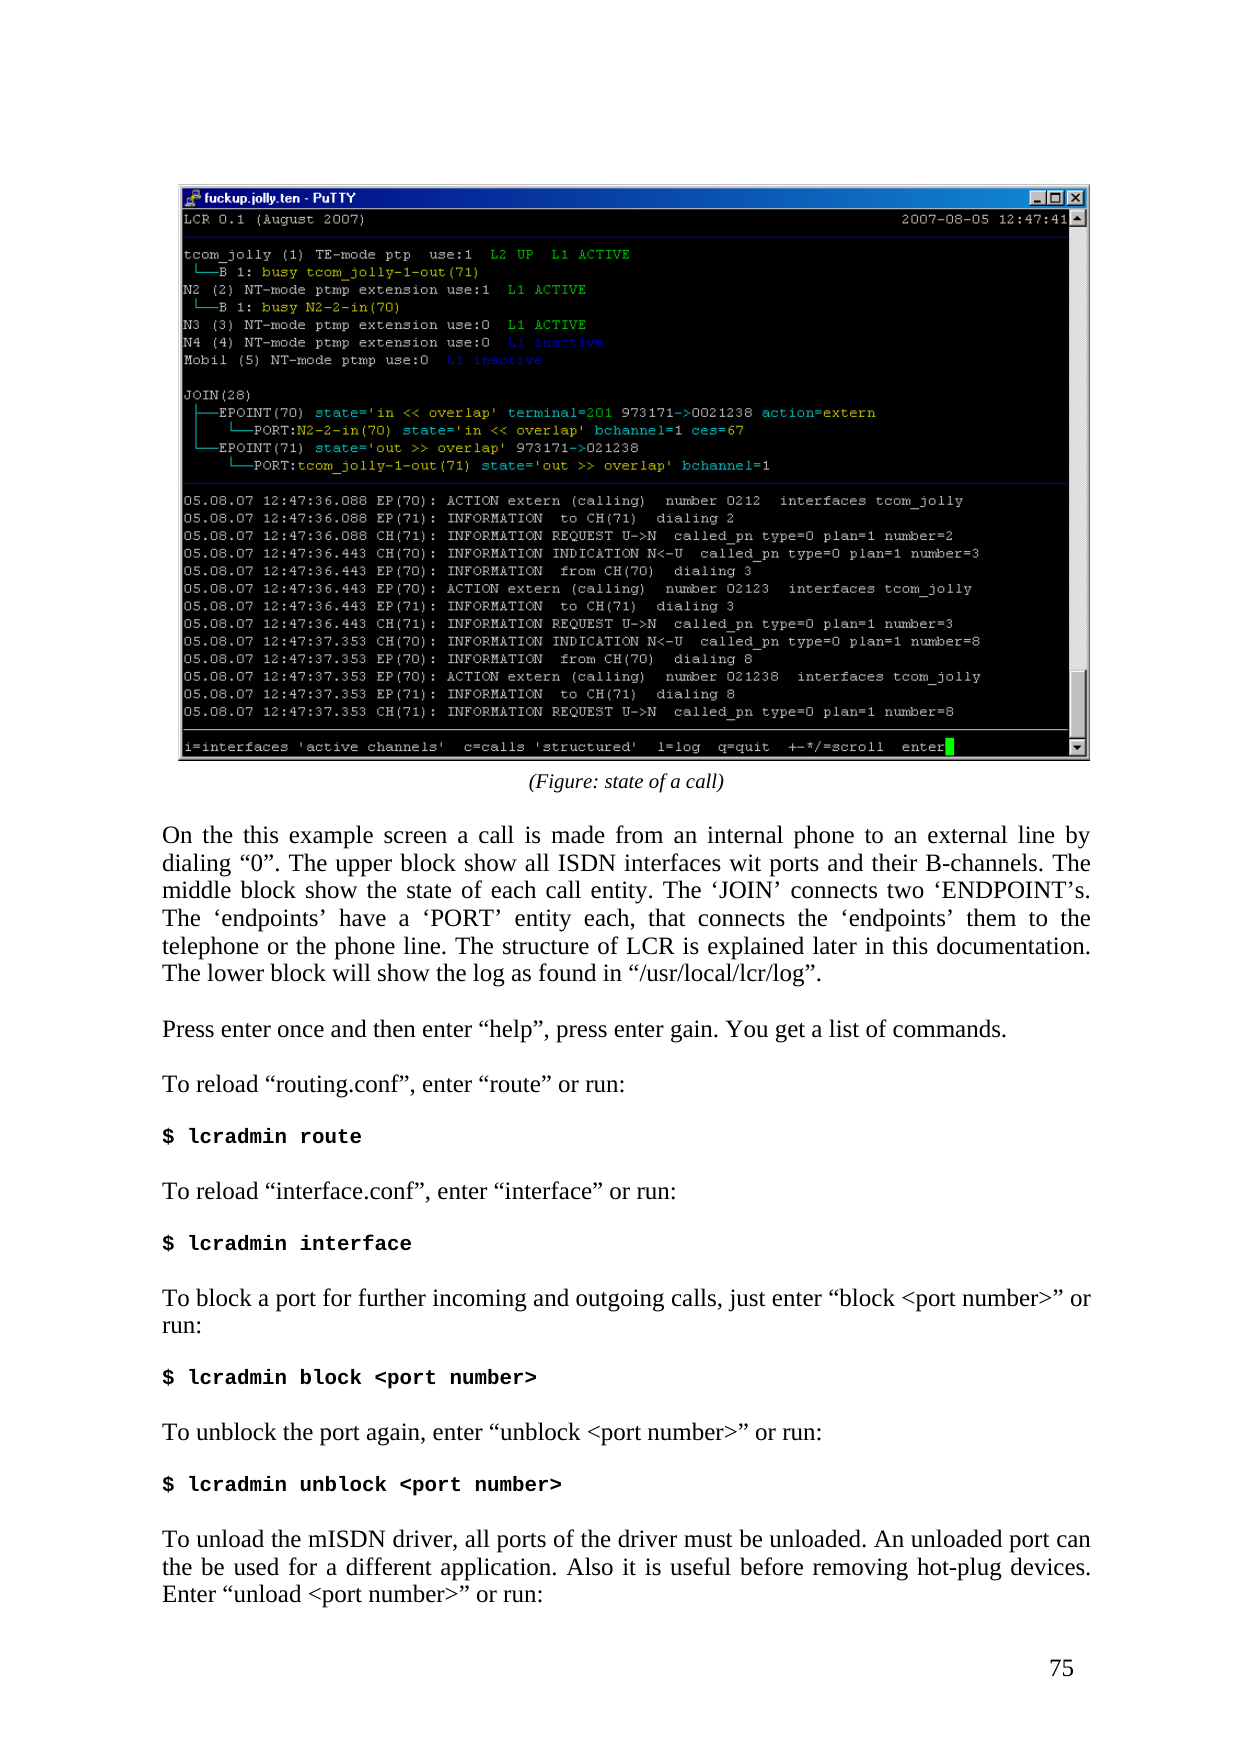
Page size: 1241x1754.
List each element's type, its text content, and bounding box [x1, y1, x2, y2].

text $ lcradmin interface [162, 1232, 1092, 1256]
text To unload the mISDN driver, all ports of the driver must be unloaded. An unloaded port can the be used for a different application. Also it is useful before removing hot-plug devices. Enter “unload <port number>” or run: [162, 1525, 1092, 1608]
text To reload “routing.conf”, enter “route” or run: [162, 1070, 1092, 1098]
text $ lcradmin block <port number> [162, 1367, 1092, 1391]
text To unblock the port again, enter “unblock <port number>” or run: [162, 1418, 1092, 1446]
text On the this example screen a call is made from an internal phone to an external line by dialing “0”. The upper block show all ISDN interfaces wit ports and their B-channels. The middle block show the state of each call entity. The ‘JOIN’ connects two ‘ENDPOINT’s. The ‘endpoints’ have a ‘PORT’ entity each, that connects the ‘endpoints’ them to the telephone or the phone line. The structure of LCR is explained later in this documentation. The lower block will show the log as found in “/usr/local/lcr/log”. [162, 821, 1092, 987]
text (Figure: state of a call) [162, 770, 1092, 793]
text To block a port for further incoming and outgoing calls, just enter “block <port number>” or run: [162, 1284, 1092, 1339]
text Press enter once and then enter “help”, press enter gain. You get a list of commands. [162, 1015, 1092, 1043]
text To reload “interface.conf”, enter “interface” or run: [162, 1177, 1092, 1205]
text $ lcradmin route [162, 1126, 1092, 1149]
text $ lcradmin unblock <port number> [162, 1474, 1092, 1497]
